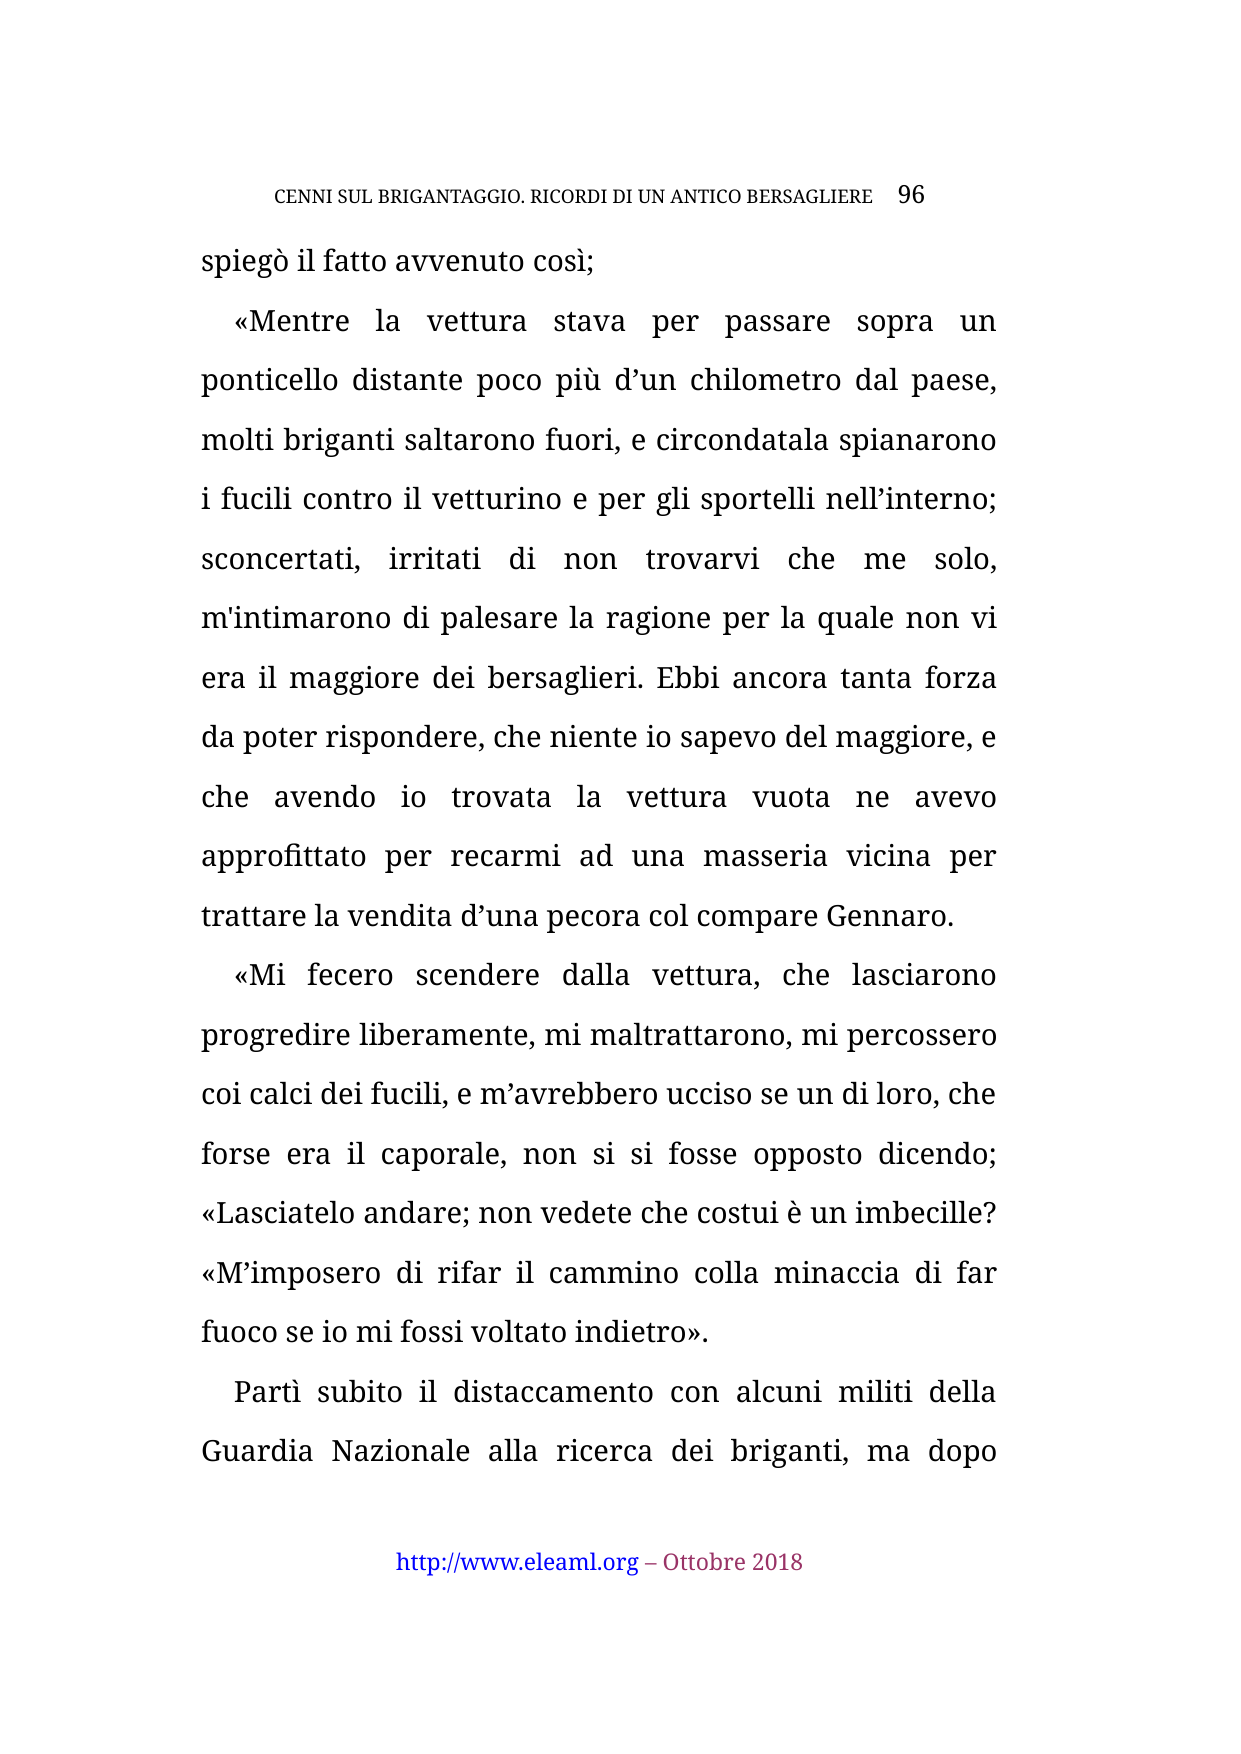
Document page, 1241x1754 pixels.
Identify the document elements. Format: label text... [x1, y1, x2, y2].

text «Mi fecero scendere dalla vettura, che lasciarono progredire liberamente, mi maltrattarono, mi percossero coi calci dei fucili, e m’avrebbero ucciso se un di loro, che forse era il caporale, non si si fosse opposto dicendo; «Lasciatelo andare; non vedete che costui è un imbecille? «M’imposero di rifar il cammino colla minaccia di far fuoco se io mi fossi voltato indietro». [201, 954, 998, 1351]
text Partì subito il distaccamento con alcuni militi della Guardia Nazionale alla ricerca dei briganti, ma dopo [201, 1371, 998, 1470]
text «Mentre la vettura stava per passare sopra un ponticello distante poco più d’un chilometro dal paese, molti briganti saltarono fuori, e circondatala spianarono i fucili contro il vetturino e per gli sportelli nell’interno; sconcertati, irritati di non trovarvi che me solo, m'intimarono di palesare la ragione per la quale non vi era il maggiore dei bersaglieri. Ebbi ancora tanta forza da poter rispondere, che niente io sapevo del maggiore, e che avendo io trovata la vettura vuota ne avevo approfittato per recarmi ad una masseria vicina per trattare la vendita d’una pecora col compare Gennaro. [201, 300, 998, 935]
text spiegò il fatto avvenuto così; [201, 241, 998, 280]
